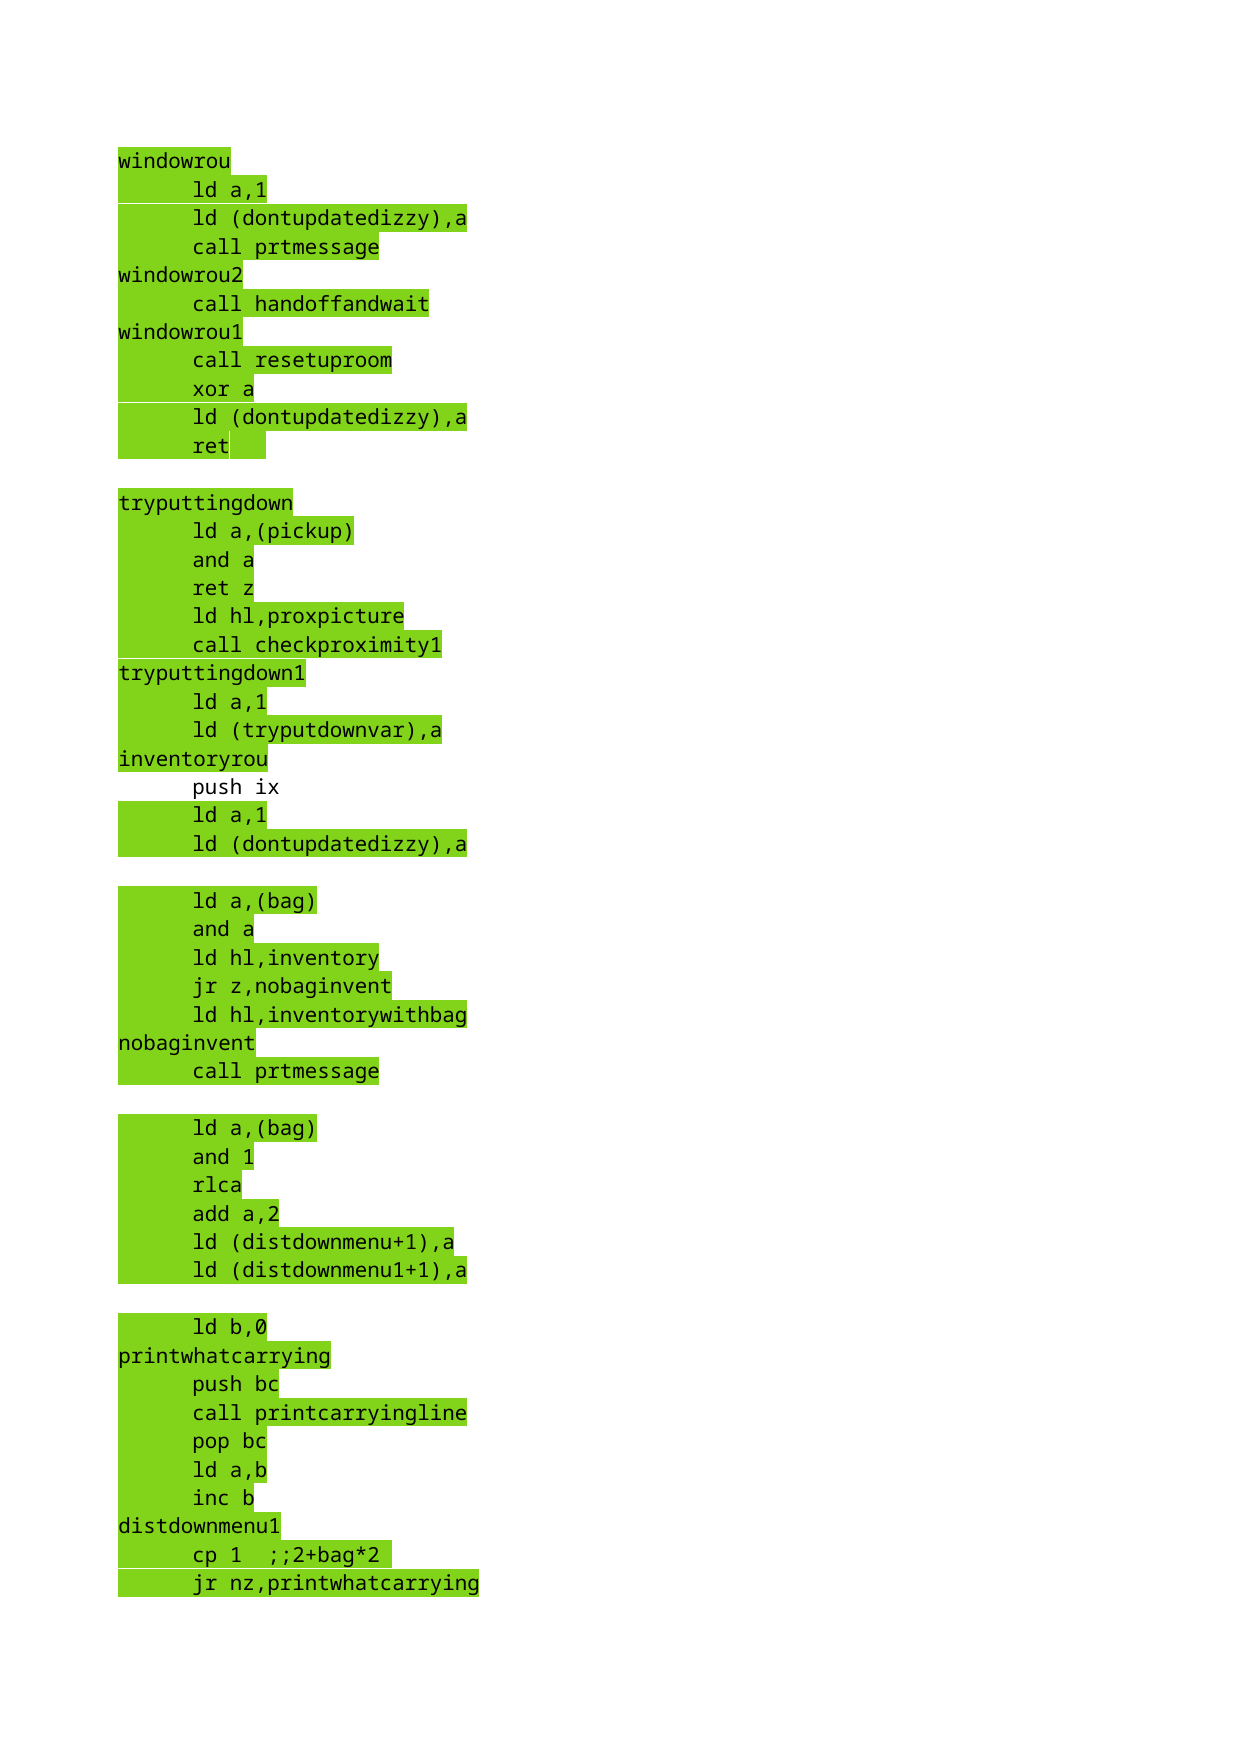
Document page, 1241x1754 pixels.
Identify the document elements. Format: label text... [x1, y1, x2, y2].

text cp 1 ;;2+bag*2 [118, 1540, 1122, 1568]
text inc b [118, 1483, 1122, 1512]
text push ix [118, 772, 1122, 801]
text ld hl,inventory [118, 943, 1122, 971]
text ld (dontupdatedizzy),a [118, 203, 1122, 232]
text ld hl,inventorywithbag [118, 1000, 1122, 1028]
text push bc [118, 1369, 1122, 1398]
text and a [118, 914, 1122, 943]
text ld (dontupdatedizzy),a [118, 829, 1122, 857]
text windowrou [118, 147, 1122, 175]
text ld (distdownmenu+1),a [118, 1227, 1122, 1256]
text printwhatcarrying [118, 1341, 1122, 1369]
text call resetuproom [118, 346, 1122, 374]
text add a,2 [118, 1199, 1122, 1227]
text ld hl,proxpicture [118, 602, 1122, 630]
text rlca [118, 1170, 1122, 1199]
text ld (dontupdatedizzy),a [118, 402, 1122, 431]
text ld b,0 [118, 1312, 1122, 1341]
text nobaginvent [118, 1028, 1122, 1057]
text ret z [118, 573, 1122, 602]
text and 1 [118, 1142, 1122, 1170]
text ld (distdownmenu1+1),a [118, 1256, 1122, 1284]
text ld a,(bag) [118, 1113, 1122, 1142]
text ld (tryputdownvar),a [118, 715, 1122, 744]
text call handoffandwait [118, 289, 1122, 317]
text jr z,nobaginvent [118, 971, 1122, 1000]
text tryputtingdown1 [118, 658, 1122, 687]
text call prtmessage [118, 232, 1122, 260]
text ld a,1 [118, 687, 1122, 715]
text ld a,b [118, 1455, 1122, 1483]
text ld a,(bag) [118, 886, 1122, 914]
text ld a,(pickup) [118, 516, 1122, 545]
text call prtmessage [118, 1057, 1122, 1085]
text ld a,1 [118, 801, 1122, 829]
text windowrou1 [118, 317, 1122, 346]
text inventoryrou [118, 744, 1122, 772]
text tryputtingdown [118, 488, 1122, 516]
text call checkproximity1 [118, 630, 1122, 658]
text call printcarryingline [118, 1398, 1122, 1426]
text distdownmenu1 [118, 1512, 1122, 1540]
text jr nz,printwhatcarrying [118, 1568, 1122, 1597]
text ld a,1 [118, 175, 1122, 203]
text pop bc [118, 1426, 1122, 1455]
text windowrou2 [118, 260, 1122, 289]
text and a [118, 545, 1122, 573]
text ret [118, 431, 1122, 459]
text xor a [118, 374, 1122, 402]
